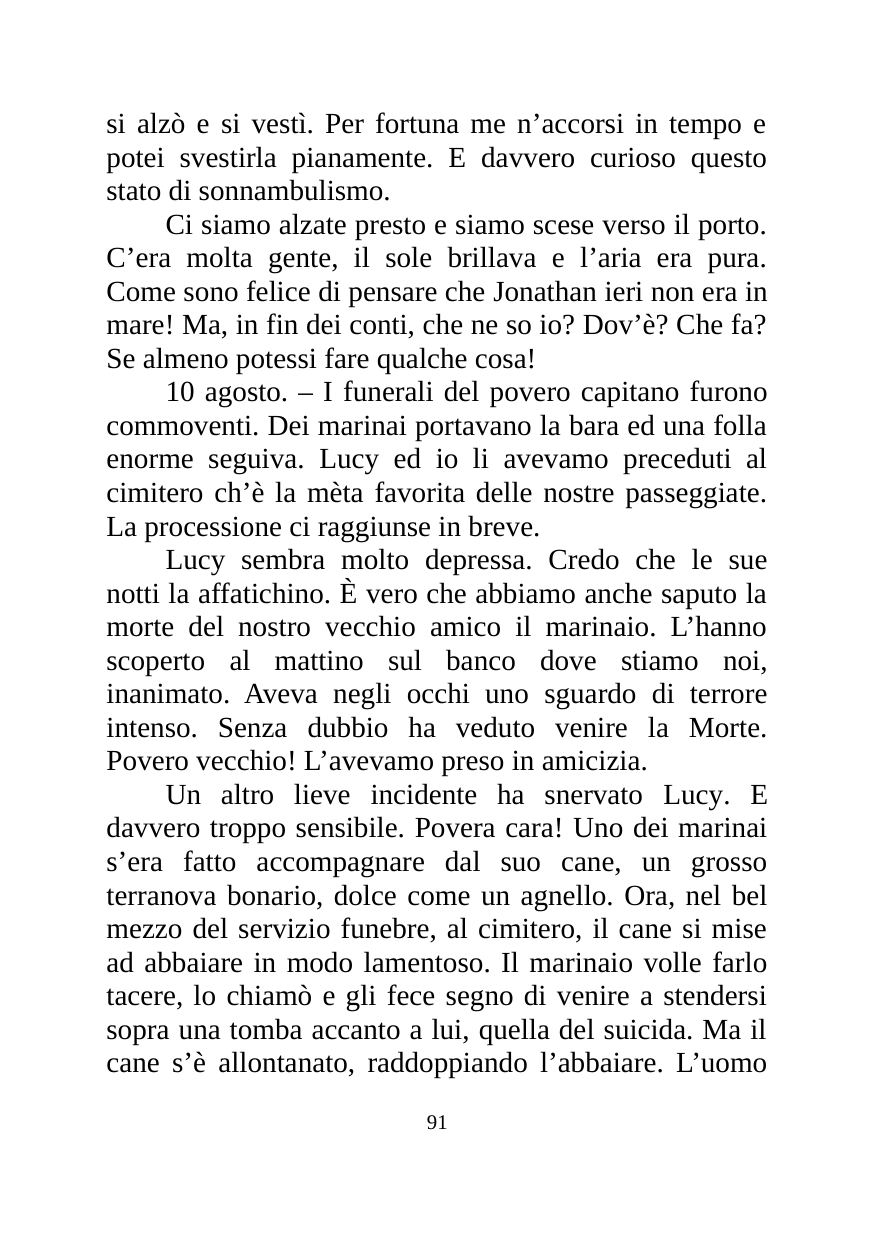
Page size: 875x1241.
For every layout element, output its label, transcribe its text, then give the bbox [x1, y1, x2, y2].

text Ci siamo alzate presto e siamo scese verso il porto. C’era molta gente, il sole brillava e l’aria era pura. Come sono felice di pensare che Jonathan ieri non era in mare! Ma, in fin dei conti, che ne so io? Dov’è? Che fa? Se almeno potessi fare qualche cosa! [106, 207, 768, 374]
text Lucy sembra molto depressa. Credo che le sue notti la affatichino. È vero che abbiamo anche saputo la morte del nostro vecchio amico il marinaio. L’hanno scoperto al mattino sul banco dove stiamo noi, inanimato. Aveva negli occhi uno sguardo di terrore intenso. Senza dubbio ha veduto venire la Morte. Povero vecchio! L’avevamo preso in amicizia. [106, 542, 768, 777]
text si alzò e si vestì. Per fortuna me n’accorsi in tempo e potei svestirla pianamente. E davvero curioso questo stato di sonnambulismo. [106, 106, 768, 207]
text Un altro lieve incidente ha snervato Lucy. E davvero troppo sensibile. Povera cara! Uno dei marinai s’era fatto accompagnare dal suo cane, un grosso terranova bonario, dolce come un agnello. Ora, nel bel mezzo del servizio funebre, al cimitero, il cane si mise ad abbaiare in modo lamentoso. Il marinaio volle farlo tacere, lo chiamò e gli fece segno di venire a stendersi sopra una tomba accanto a lui, quella del suicida. Ma il cane s’è allontanato, raddoppiando l’abbaiare. L’uomo [106, 777, 768, 1079]
text 10 agosto. – I funerali del povero capitano furono commoventi. Dei marinai portavano la bara ed una folla enorme seguiva. Lucy ed io li avevamo preceduti al cimitero ch’è la mèta favorita delle nostre passeggiate. La processione ci raggiunse in breve. [106, 374, 768, 542]
